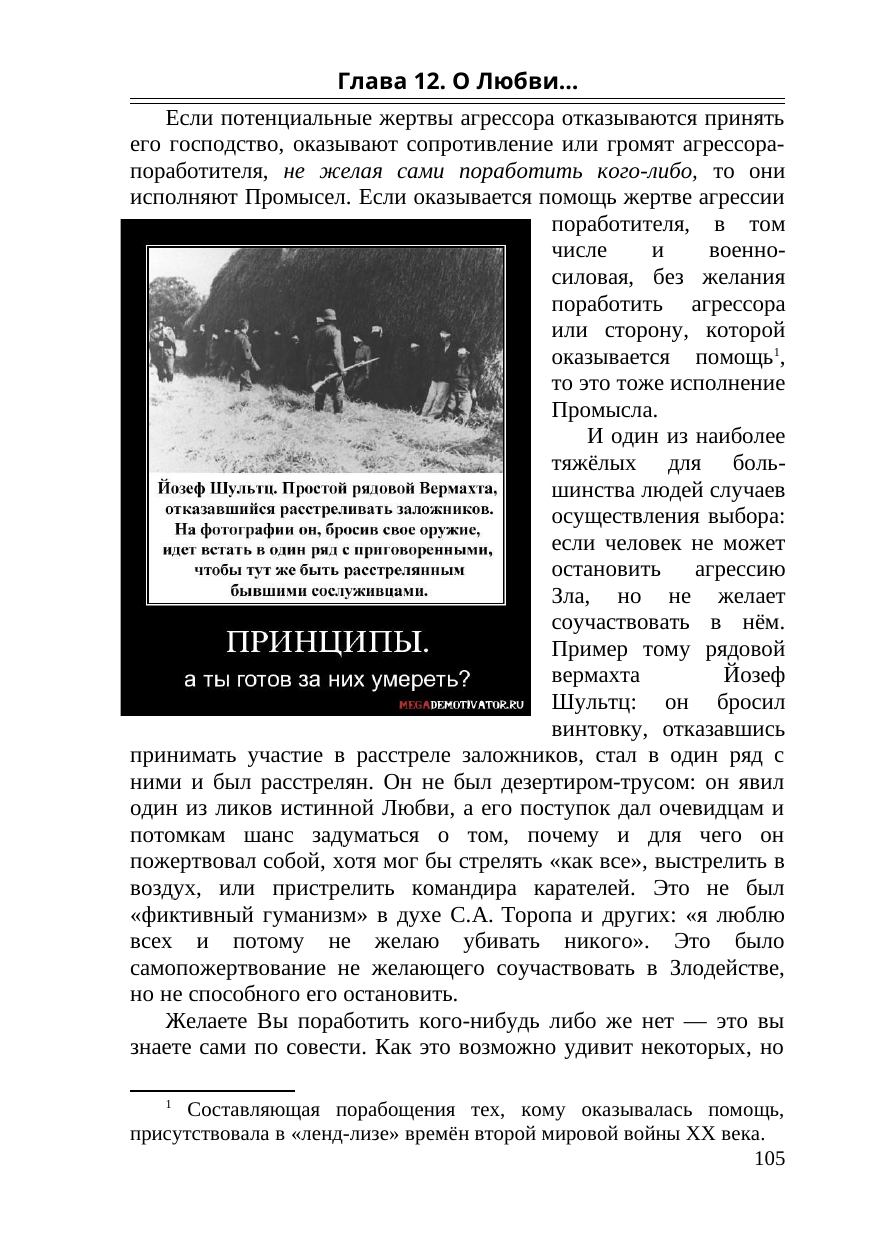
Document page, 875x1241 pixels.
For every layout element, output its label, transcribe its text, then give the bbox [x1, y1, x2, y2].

text Желаете Вы поработить кого-нибудь либо же нет — это вы знаете сами по совести. Как это возможно удивит некоторых, но [130, 1007, 785, 1060]
text Если потенциальные жертвы агрессора отказываются принять его господство, оказывают сопротивление или громят агрессора-поработителя, не желая сами поработить кого-либо, то они исполняют Промысел. Если оказывается помощь жертве агрессии поработителя, в том числе и военно-силовая, без желания поработить агрессора или сторону, которой оказывается помощь, то это тоже исполнение Промысла. [119, 104, 785, 717]
text И один из наиболее тяжёлых для боль­шинства людей случаев осуществления выбора: если человек не может остановить агрессию Зла, но не желает соучаствовать в нём. Пример тому рядовой вермахта Йозеф Шультц: он бросил винтовку, отказавшись принимать участие в расстреле заложников, стал в один ряд с ними и был расстрелян. Он не был дезертиром-трусом: он явил один из ликов истинной Любви, а его поступок дал очевидцам и потомкам шанс задуматься о том, почему и для чего он пожертвовал собой, хотя мог бы стрелять «как все», выстрелить в воздух, или пристрелить командира карателей. Это не был «фиктивный гуманизм» в духе С.А. Торопа и других: «я люблю всех и потому не желаю убивать никого». Это было самопожертвование не желающего соучаствовать в Злодействе, но не способного его остановить. [130, 422, 785, 1007]
picture [120, 219, 531, 716]
text Составляющая порабощения тех, кому оказывалась помощь, присутствовала в «ленд-лизе» времён второй мировой войны ХХ века. [130, 1097, 785, 1145]
